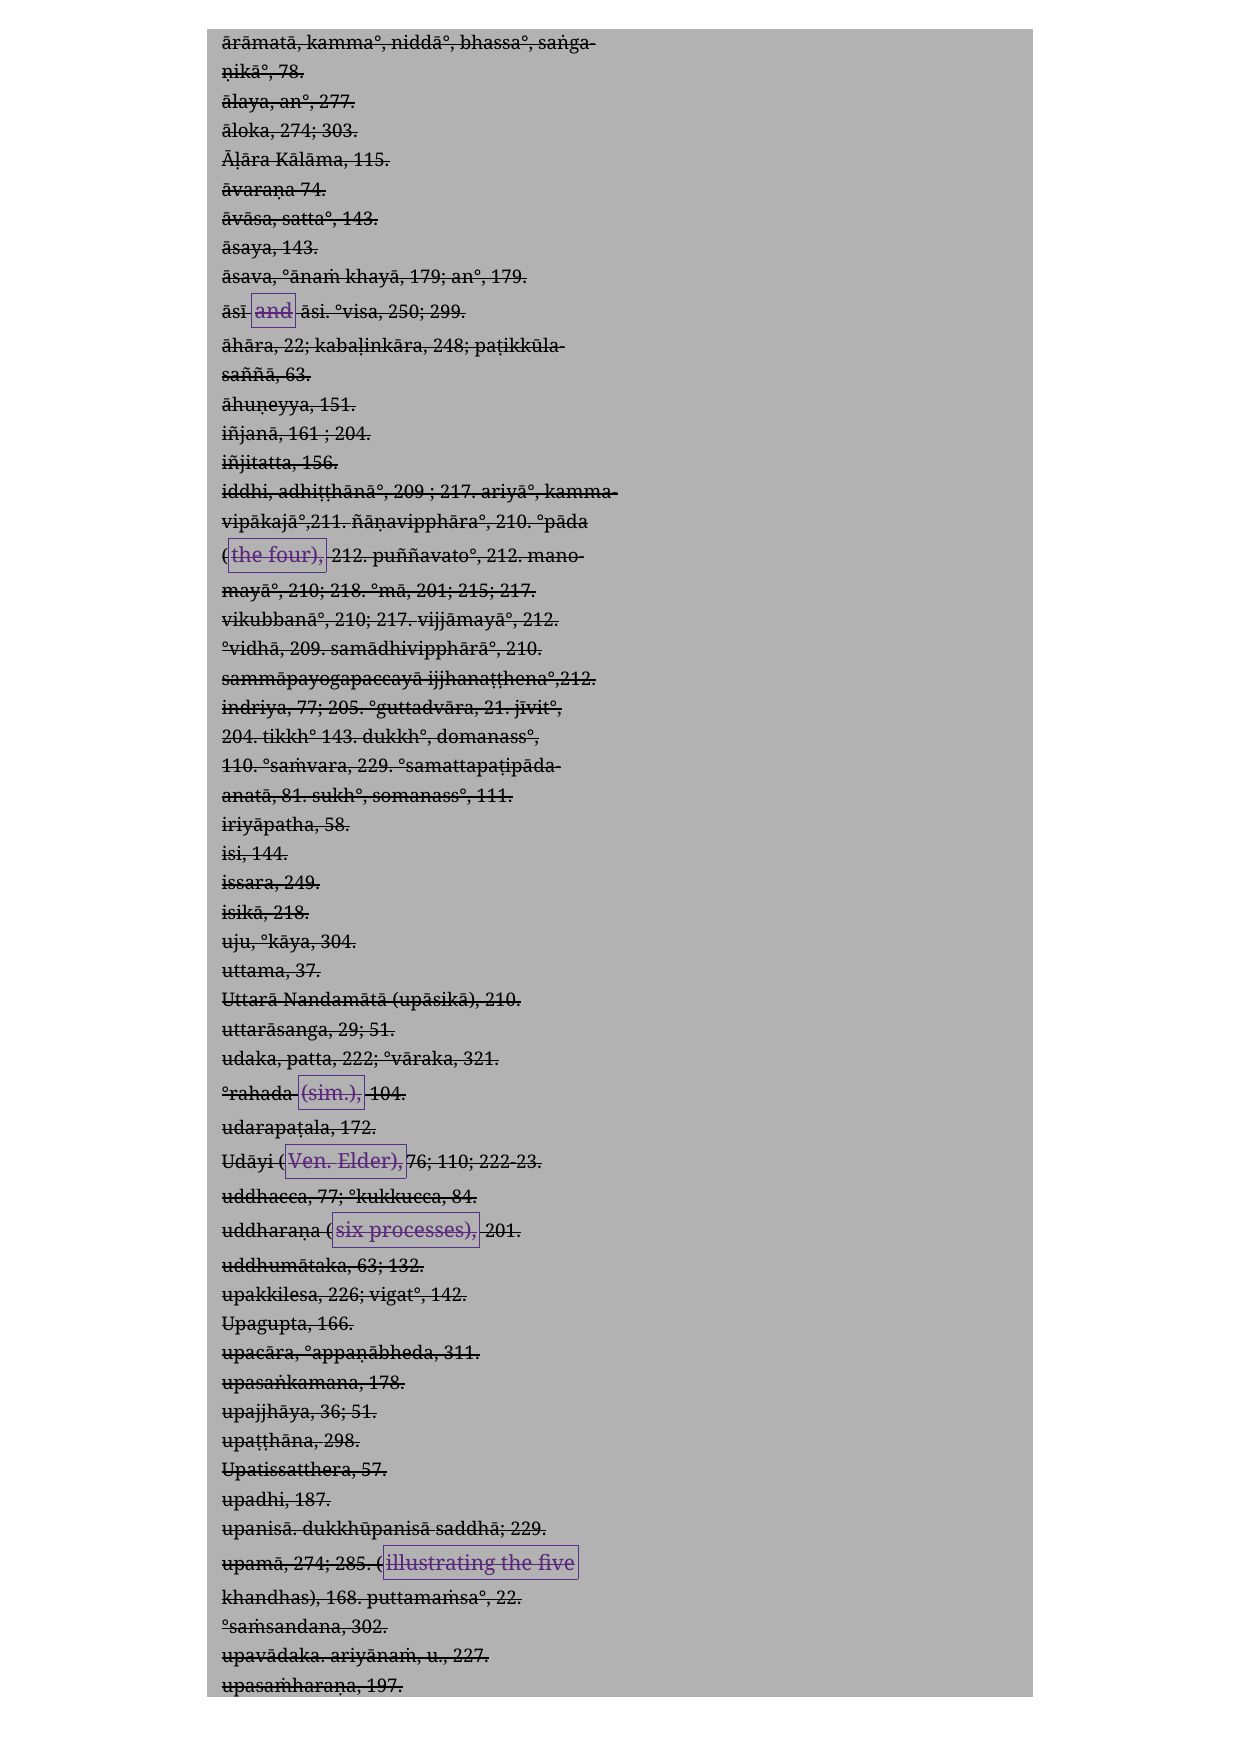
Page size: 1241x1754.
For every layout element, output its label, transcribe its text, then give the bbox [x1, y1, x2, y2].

text mayā°, 210; 218. °mā, 201; 215; 217. [207, 577, 1033, 602]
text six processes), [333, 1213, 479, 1247]
text ālaya, an°, 277. [207, 88, 1033, 113]
text Uttarā Nandamātā (upāsikā), 210. [207, 987, 1033, 1012]
text Upatissatthera, 57. [207, 1457, 1033, 1482]
text 201. [480, 1212, 1033, 1247]
text [579, 1544, 1033, 1579]
text āvaraṇa 74. [207, 176, 1033, 201]
text uttama, 37. [207, 957, 1033, 983]
text āsaya, 143. [207, 234, 1033, 260]
text ṇikā°, 78. [207, 59, 1033, 84]
text iddhi, adhiṭṭhānā°, 209 ; 217. ariyā°, kamma- [207, 479, 1033, 504]
text isi, 144. [207, 840, 1033, 866]
text āsava, °ānaṁ khayā, 179; an°, 179. [207, 264, 1033, 289]
text upasaṁharaṇa, 197. [207, 1672, 1033, 1697]
text uju, °kāya, 304. [207, 928, 1033, 954]
text upakkilesa, 226; vigat°, 142. [207, 1281, 1033, 1307]
text Āḷāra Kālāma, 115. [207, 147, 1033, 172]
text and [252, 294, 295, 327]
text anatā, 81. sukh°, somanass°, 111. [207, 782, 1033, 807]
text upamā, 274; 285. (illustrating the five [207, 1544, 578, 1579]
text khandhas), 168. puttamaṁsa°, 22. [207, 1584, 1033, 1610]
text uddhumātaka, 63; 132. [207, 1252, 1033, 1277]
text udarapaṭala, 172. [207, 1114, 1033, 1140]
text āhuṇeyya, 151. [207, 391, 1033, 417]
text uttarāsanga, 29; 51. [207, 1016, 1033, 1042]
text Udāyi (Ven. Elder), [207, 1143, 406, 1178]
text upasaṅkamana, 178. [207, 1369, 1033, 1394]
text (the four), [207, 537, 326, 572]
text °vidhā, 209. samādhivipphārā°, 210. [207, 636, 1033, 661]
text 110. °saṁvara, 229. °samattapaṭipāda- [207, 753, 1033, 778]
text upanisā. dukkhūpanisā saddhā; 229. [207, 1515, 1033, 1541]
text upavādaka. ariyānaṁ, u., 227. [207, 1643, 1033, 1668]
text upaṭṭhāna, 298. [207, 1427, 1033, 1453]
text āvāsa, satta°, 143. [207, 205, 1033, 231]
text indriya, 77; 205. °guttadvāra, 21. jīvit°, [207, 694, 1033, 719]
text issara, 249. [207, 870, 1033, 895]
text upadhi, 187. [207, 1486, 1033, 1512]
text āloka, 274; 303. [207, 117, 1033, 143]
text sammāpayogapaccayā ijjhanaṭṭhena°,212. [207, 665, 1033, 690]
text āsi. °visa, 250; 299. [296, 293, 1033, 327]
text upajjhāya, 36; 51. [207, 1398, 1033, 1424]
text 104. [365, 1074, 1033, 1109]
text °saṁsandana, 302. [207, 1613, 1033, 1639]
text 204. tikkh° 143. dukkh°, domanass°, [207, 723, 1033, 749]
text saññā, 63. [207, 362, 1033, 387]
text Upagupta, 166. [207, 1310, 1033, 1336]
text āsī [207, 293, 251, 327]
text 212. puññavato°, 212. mano- [327, 537, 1033, 572]
text āhāra, 22; kabaḷinkāra, 248; paṭikkūla- [207, 332, 1033, 358]
text °rahada (sim.), [207, 1074, 364, 1109]
text ārāmatā, kamma°, niddā°, bhassa°, saṅga- [207, 29, 1033, 55]
text iriyāpatha, 58. [207, 811, 1033, 837]
text vipākajā°,211. ñāṇavipphāra°, 210. °pāda [207, 508, 1033, 534]
text uddhacca, 77; °kukkucca, 84. [207, 1183, 1033, 1208]
text vikubbanā°, 210; 217. vijjāmayā°, 212. [207, 606, 1033, 632]
text upacāra, °appaṇābheda, 311. [207, 1340, 1033, 1365]
text udaka, patta, 222; °vāraka, 321. [207, 1045, 1033, 1071]
text iñjanā, 161 ; 204. [207, 420, 1033, 446]
text iñjitatta, 156. [207, 449, 1033, 475]
text isikā, 218. [207, 899, 1033, 924]
text 76; 110; 222-23. [407, 1143, 1033, 1178]
text uddharaṇa ( [207, 1212, 332, 1247]
